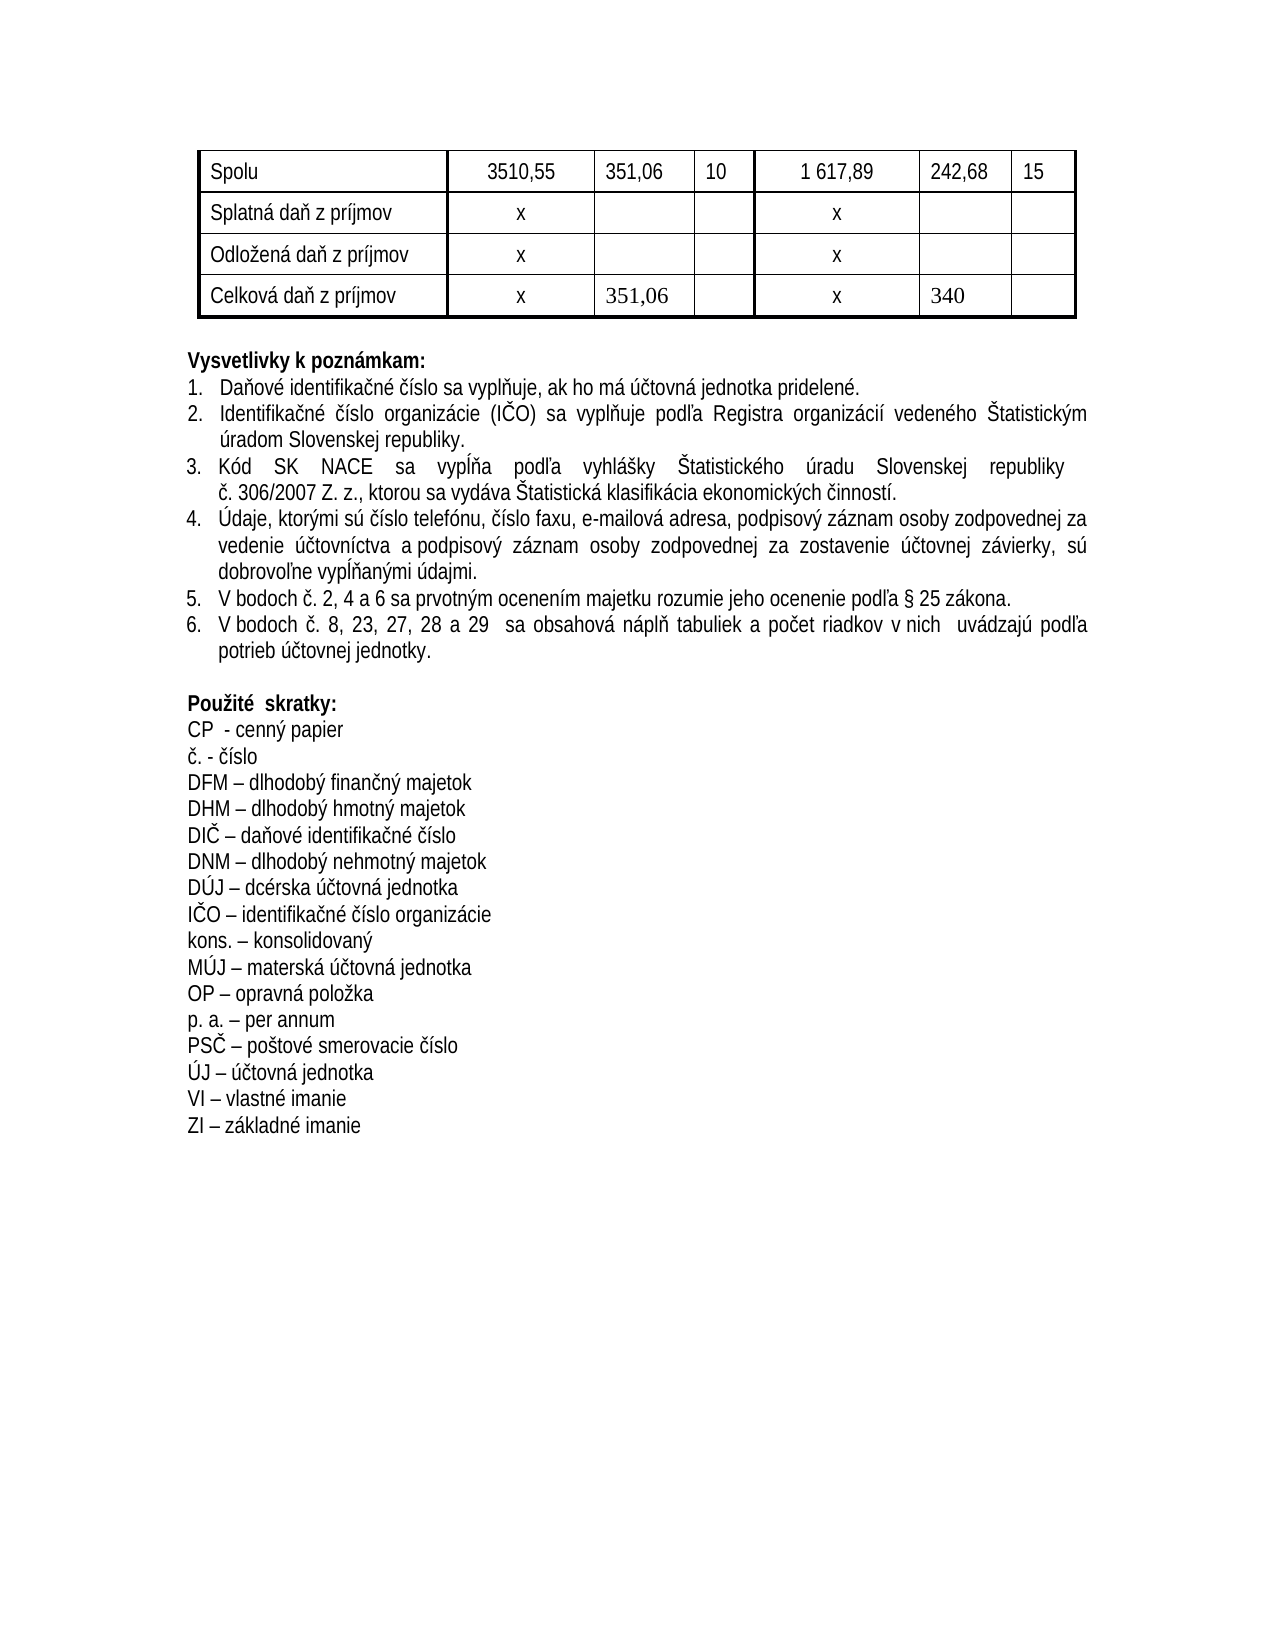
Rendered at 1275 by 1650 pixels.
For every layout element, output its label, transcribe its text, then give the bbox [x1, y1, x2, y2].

text PSČ – poštové smerovacie číslo [187, 1032, 1087, 1059]
text DÚJ – dcérska účtovná jednotka [187, 874, 1087, 901]
text 1. Daňové identifikačné číslo sa vyplňuje, ak ho má účtovná jednotka pridelené. [187, 374, 1087, 400]
table_cell x [449, 234, 594, 274]
table_cell 15 [1012, 151, 1074, 191]
table_cell 3510,55 [449, 151, 594, 191]
table_cell x [449, 193, 594, 233]
table_cell [920, 193, 1011, 233]
text DNM – dlhodobý nehmotný majetok [187, 848, 1087, 874]
text 6. V bodoch č. 8, 23, 27, 28 a 29 sa obsahová náplň tabuliek a počet riadkov v nich uvádzajú podľa potrieb účtovnej jednotky. [186, 611, 1087, 663]
table_cell [595, 234, 694, 274]
table_cell Celková daň z príjmov [201, 275, 446, 315]
table_cell x [756, 275, 919, 315]
table_cell [695, 234, 753, 274]
text DFM – dlhodobý finančný majetok [187, 769, 1087, 795]
text VI – vlastné imanie [187, 1085, 1087, 1112]
table_cell 340 [920, 275, 1011, 315]
table_cell x [756, 193, 919, 233]
table_cell x [756, 234, 919, 274]
table_cell [595, 193, 694, 233]
text 5. V bodoch č. 2, 4 a 6 sa prvotným ocenením majetku rozumie jeho ocenenie podľa § 25 zákona. [186, 584, 1087, 611]
table_cell 1 617,89 [756, 151, 919, 191]
table_cell [920, 234, 1011, 274]
table_cell [695, 275, 753, 315]
table_cell 351,06 [595, 151, 694, 191]
table_cell [1012, 234, 1074, 274]
text CP - cenný papier [187, 716, 1087, 743]
table_cell 10 [695, 151, 753, 191]
text ÚJ – účtovná jednotka [187, 1059, 1087, 1085]
table_cell Odložená daň z príjmov [201, 234, 446, 274]
text Vysvetlivky k poznámkam: [187, 347, 1087, 374]
table_cell [1012, 275, 1074, 315]
table_cell [1012, 193, 1074, 233]
table_cell 242,68 [920, 151, 1011, 191]
text č. - číslo [187, 743, 1087, 769]
text Použité skratky: [187, 690, 1087, 716]
text kons. – konsolidovaný [187, 927, 1087, 953]
table_cell Spolu [201, 151, 446, 191]
text DIČ – daňové identifikačné číslo [187, 822, 1087, 848]
table_cell [695, 193, 753, 233]
text 4. Údaje, ktorými sú číslo telefónu, číslo faxu, e-mailová adresa, podpisový záznam osoby zodpovednej za vedenie účtovníctva a podpisový záznam osoby zodpovednej za zostavenie účtovnej závierky, sú dobrovoľne vypĺňanými údajmi. [186, 505, 1087, 584]
text IČO – identifikačné číslo organizácie [187, 901, 1087, 927]
text OP – opravná položka [187, 980, 1087, 1006]
text MÚJ – materská účtovná jednotka [187, 953, 1087, 980]
text 3. Kód SK NACE sa vypĺňa podľa vyhlášky Štatistického úradu Slovenskej republiky č. 306/2007 Z. z., ktorou sa vydáva Štatistická klasifikácia ekonomických činností. [186, 453, 1087, 505]
table_cell 351,06 [595, 275, 694, 315]
table_cell Splatná daň z príjmov [201, 193, 446, 233]
text p. a. – per annum [187, 1006, 1087, 1032]
table_cell x [449, 275, 594, 315]
text DHM – dlhodobý hmotný majetok [187, 795, 1087, 822]
text 2. Identifikačné číslo organizácie (IČO) sa vyplňuje podľa Registra organizácií vedeného Štatistickým úradom Slovenskej republiky. [187, 400, 1087, 453]
text ZI – základné imanie [187, 1112, 1087, 1138]
